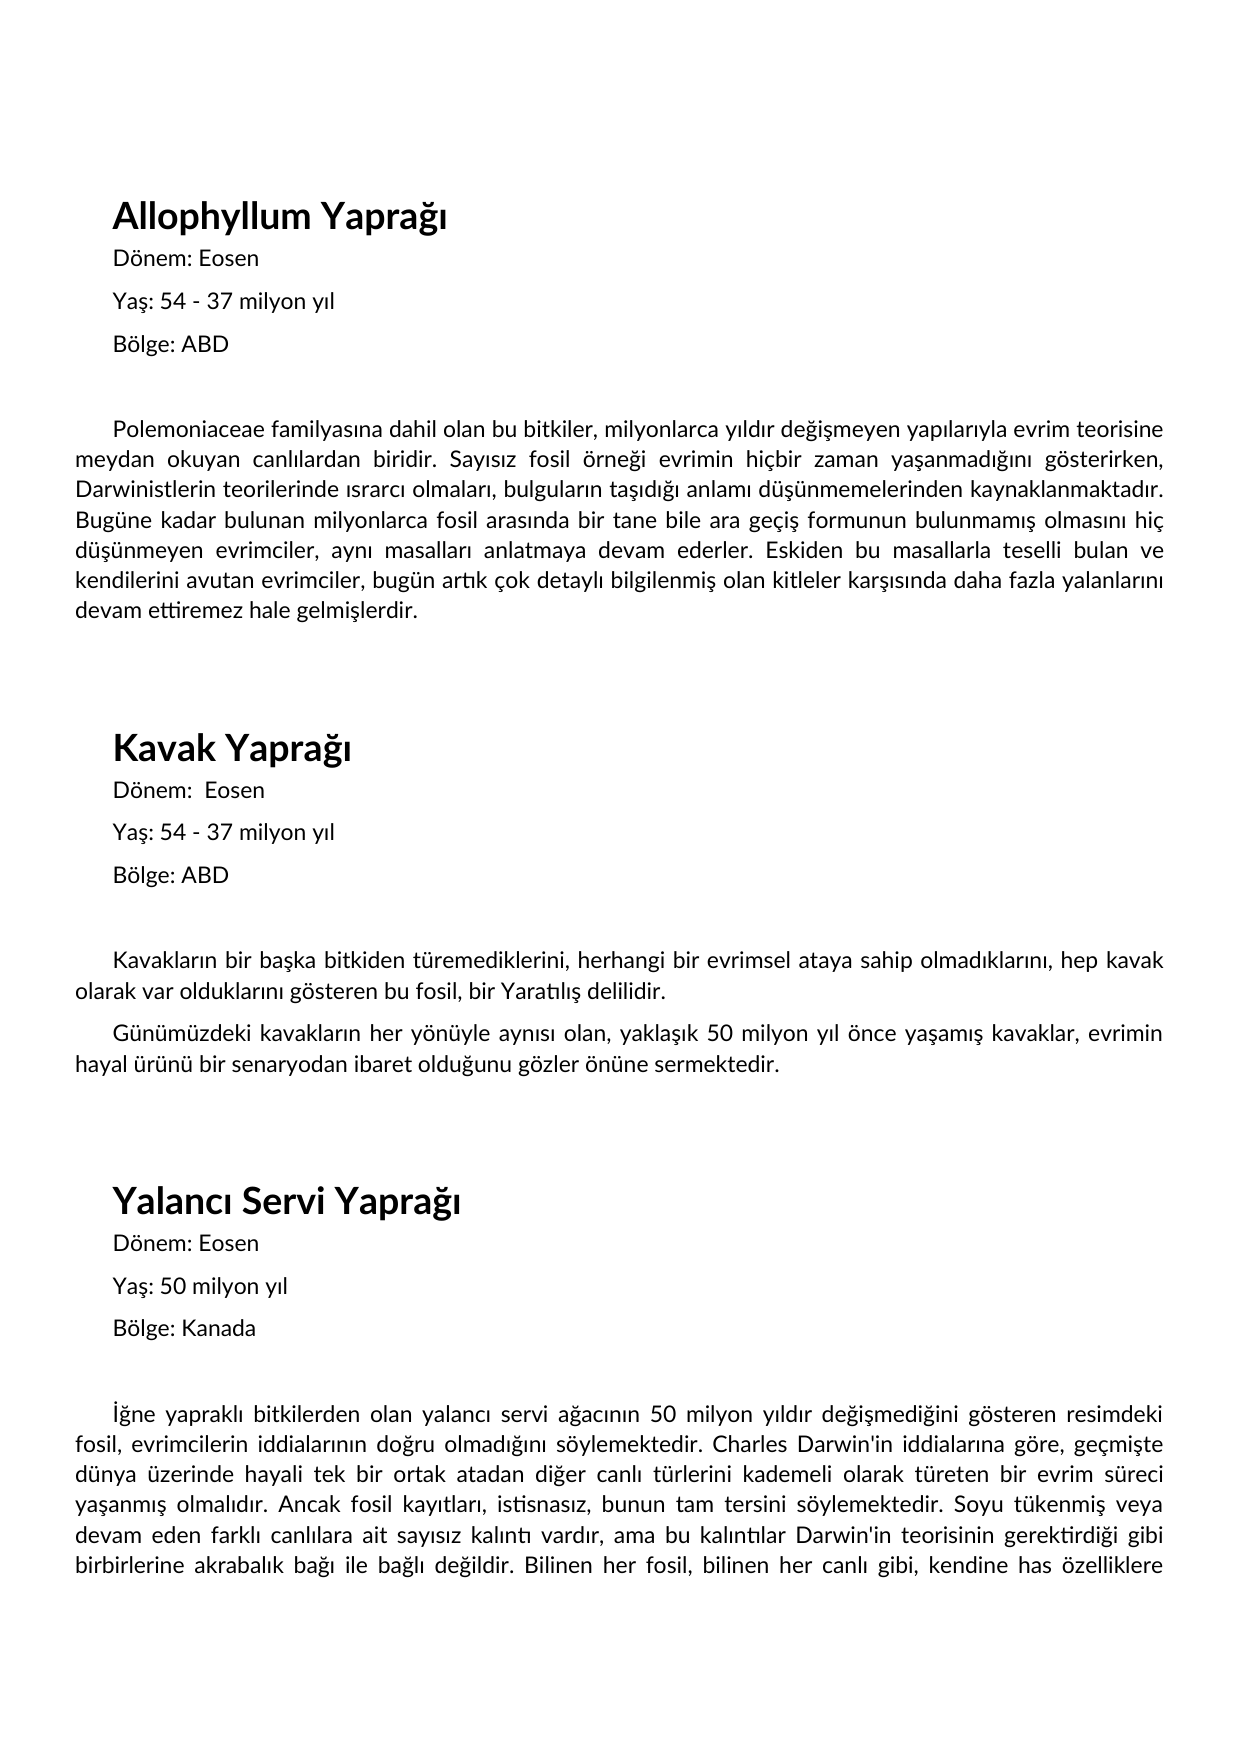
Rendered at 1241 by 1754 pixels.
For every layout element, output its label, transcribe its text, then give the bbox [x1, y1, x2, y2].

text Dönem: Eosen [75, 244, 1165, 271]
text Dönem: Eosen [75, 1229, 1165, 1256]
subtitle Allophyllum Yaprağı [112, 193, 1165, 238]
text Günümüzdeki kavakların her yönüyle aynısı olan, yaklaşık 50 milyon yıl önce yaşamış kavaklar, evrimin hayal ürünü bir senaryodan ibaret olduğunu gözler önüne sermektedir. [75, 1019, 1165, 1077]
text Bölge: ABD [75, 861, 1165, 888]
text Yaş: 54 - 37 milyon yıl [75, 287, 1165, 314]
text Kavakların bir başka bitkiden türemediklerini, herhangi bir evrimsel ataya sahip olmadıklarını, hep kavak olarak var olduklarını gösteren bu fosil, bir Yaratılış delilidir. [75, 946, 1165, 1004]
text Yaş: 50 milyon yıl [75, 1271, 1165, 1299]
text Bölge: Kanada [75, 1314, 1165, 1342]
text Yaş: 54 - 37 milyon yıl [75, 818, 1165, 846]
text Dönem: Eosen [75, 775, 1165, 803]
text Polemoniaceae familyasına dahil olan bu bitkiler, milyonlarca yıldır değişmeyen yapılarıyla evrim teorisine meydan okuyan canlılardan biridir. Sayısız fosil örneği evrimin hiçbir zaman yaşanmadığını gösterirken, Darwinistlerin teorilerinde ısrarcı olmaları, bulguların taşıdığı anlamı düşünmemelerinden kaynaklanmaktadır. Bugüne kadar bulunan milyonlarca fosil arasında bir tane bile ara geçiş formunun bulunmamış olmasını hiç düşünmeyen evrimciler, aynı masalları anlatmaya devam ederler. Eskiden bu masallarla teselli bulan ve kendilerini avutan evrimciler, bugün artık çok detaylı bilgilenmiş olan kitleler karşısında daha fazla yalanlarını devam ettiremez hale gelmişlerdir. [75, 415, 1165, 623]
subtitle Kavak Yaprağı [112, 724, 1165, 769]
text İğne yapraklı bitkilerden olan yalancı servi ağacının 50 milyon yıldır değişmediğini gösteren resimdeki fosil, evrimcilerin iddialarının doğru olmadığını söylemektedir. Charles Darwin'in iddialarına göre, geçmişte dünya üzerinde hayali tek bir ortak atadan diğer canlı türlerini kademeli olarak türeten bir evrim süreci yaşanmış olmalıdır. Ancak fosil kayıtları, istisnasız, bunun tam tersini söylemektedir. Soyu tükenmiş veya devam eden farklı canlılara ait sayısız kalıntı vardır, ama bu kalıntılar Darwin'in teorisinin gerektirdiği gibi birbirlerine akrabalık bağı ile bağlı değildir. Bilinen her fosil, bilinen her canlı gibi, kendine has özelliklere [75, 1399, 1165, 1578]
text Bölge: ABD [75, 329, 1165, 357]
subtitle Yalancı Servi Yaprağı [112, 1177, 1165, 1222]
